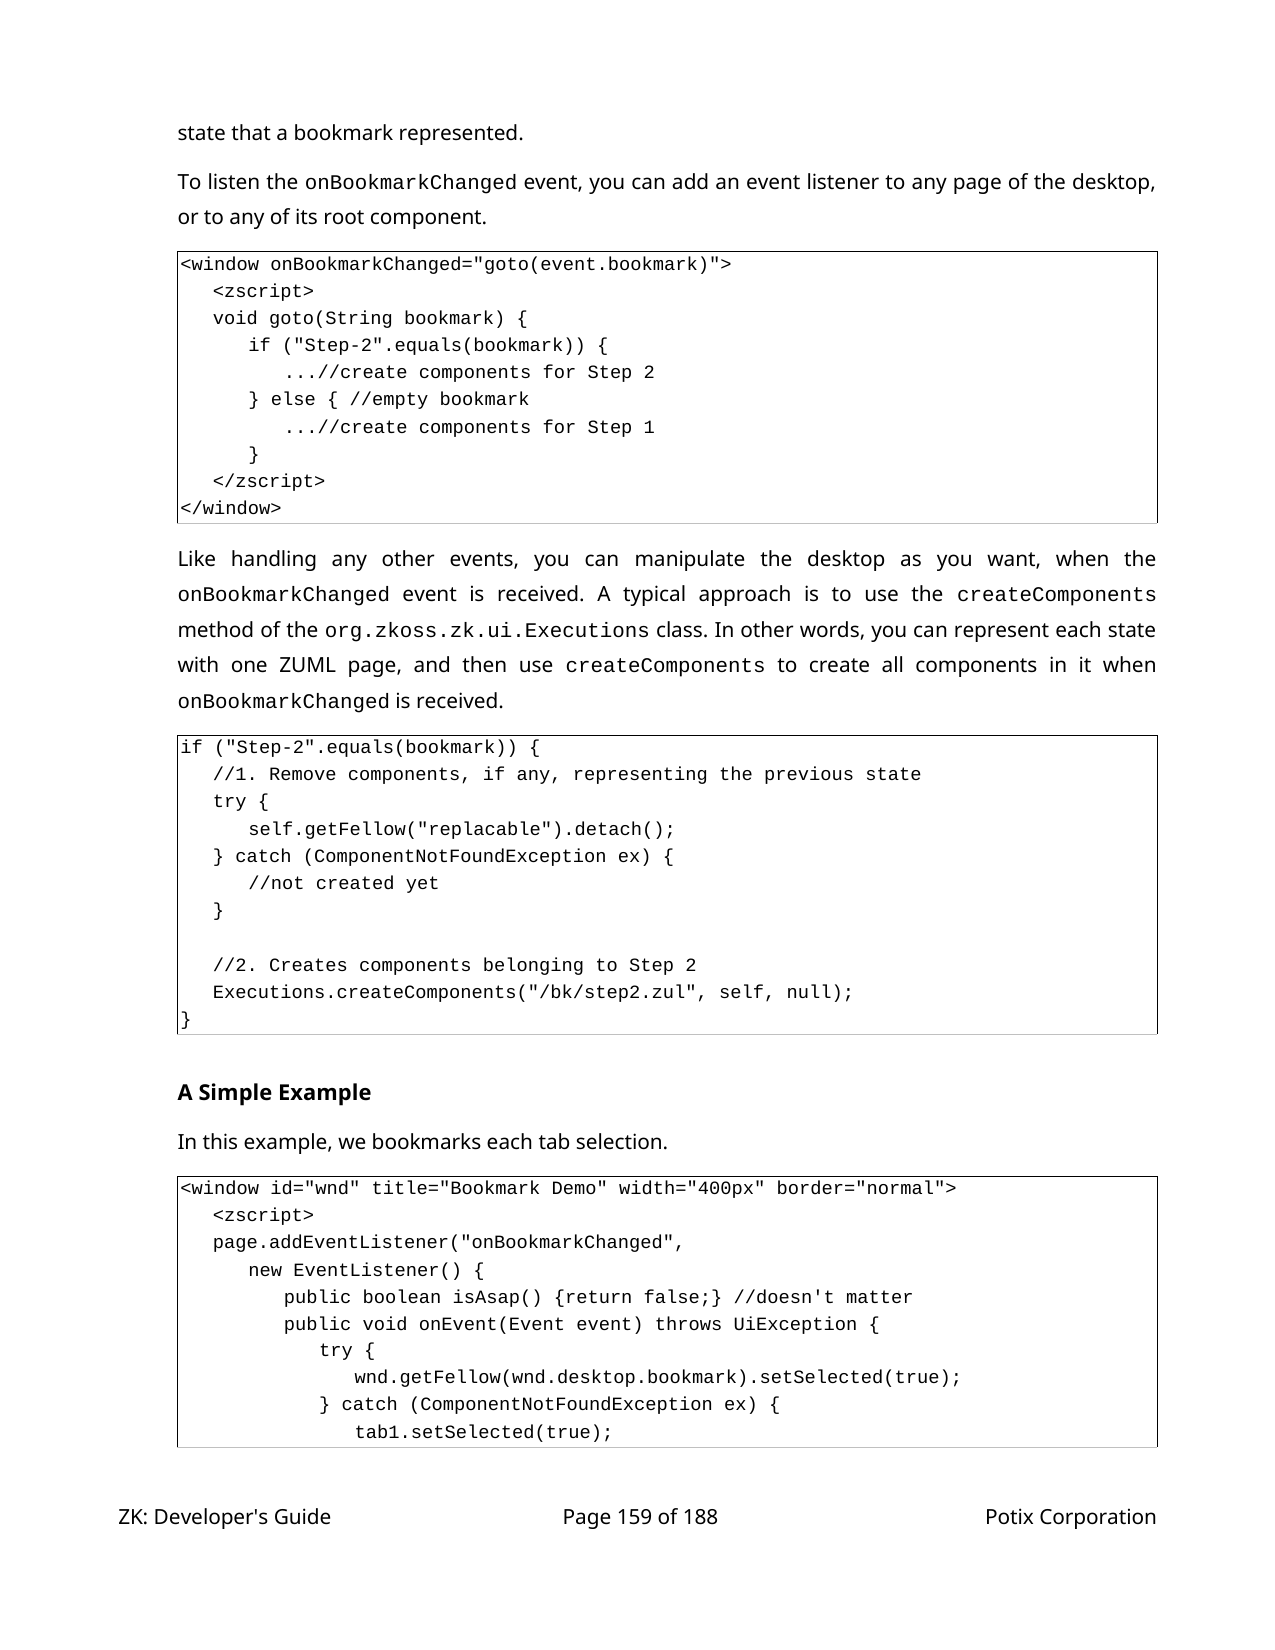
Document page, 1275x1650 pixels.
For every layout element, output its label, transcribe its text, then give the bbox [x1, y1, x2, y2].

text wnd.getFellow(wnd.desktop.bookmark).setSelected(true); [178, 1365, 1157, 1389]
text state that a bookmark represented. [177, 118, 1157, 146]
text try { [178, 789, 1157, 813]
text //2. Creates components belonging to Step 2 [178, 952, 1157, 977]
text //not created yet [178, 871, 1157, 895]
text public boolean isAsap() {return false;} //doesn't matter public void onEvent(Event event) throws UiException { try { [178, 1285, 1157, 1362]
text new EventListener() { [178, 1258, 1157, 1282]
text page.addEventListener("onBookmarkChanged", [178, 1230, 1157, 1255]
text } else { //empty bookmark [178, 387, 1157, 412]
text <zscript> [178, 278, 1157, 303]
text </zscript> [178, 469, 1157, 493]
text //1. Remove components, if any, representing the previous state [178, 762, 1157, 786]
text } catch (ComponentNotFoundException ex) { [178, 1392, 1157, 1417]
text </window> [178, 496, 1157, 523]
text tab1.setSelected(true); [178, 1419, 1157, 1447]
text } [178, 898, 1157, 922]
text <window id="wnd" title="Bookmark Demo" width="400px" border="normal"> [178, 1177, 1157, 1200]
text if ("Step-2".equals(bookmark)) { [178, 333, 1157, 357]
text Like handling any other events, you can manipulate the desktop as you want, when the onBookmarkChanged event is received. A typical approach is to use the createComponents method of the org.zkoss.zk.ui.Executions class. In other words, you can represent each state with one ZUML page, and then use createComponents to create all components in it when onBookmarkChanged is received. [177, 544, 1157, 714]
text Executions.createComponents("/bk/step2.zul", self, null); [178, 979, 1157, 1004]
text <window onBookmarkChanged="goto(event.bookmark)"> [178, 252, 1157, 276]
subtitle A Simple Example [177, 1077, 1157, 1107]
text if ("Step-2".equals(bookmark)) { [178, 736, 1157, 759]
text } [178, 1007, 1157, 1034]
text ...//create components for Step 2 [178, 360, 1157, 384]
text <zscript> [178, 1203, 1157, 1227]
text } [178, 442, 1157, 466]
text In this example, we bookmarks each tab selection. [177, 1127, 1157, 1155]
text self.getFellow("replacable").detach(); [178, 816, 1157, 841]
text void goto(String bookmark) { [178, 306, 1157, 330]
text ...//create components for Step 1 [178, 414, 1157, 439]
text } catch (ComponentNotFoundException ex) { [178, 844, 1157, 868]
text To listen the onBookmarkChanged event, you can add an event listener to any page of the desktop, or to any of its root component. [177, 167, 1157, 231]
